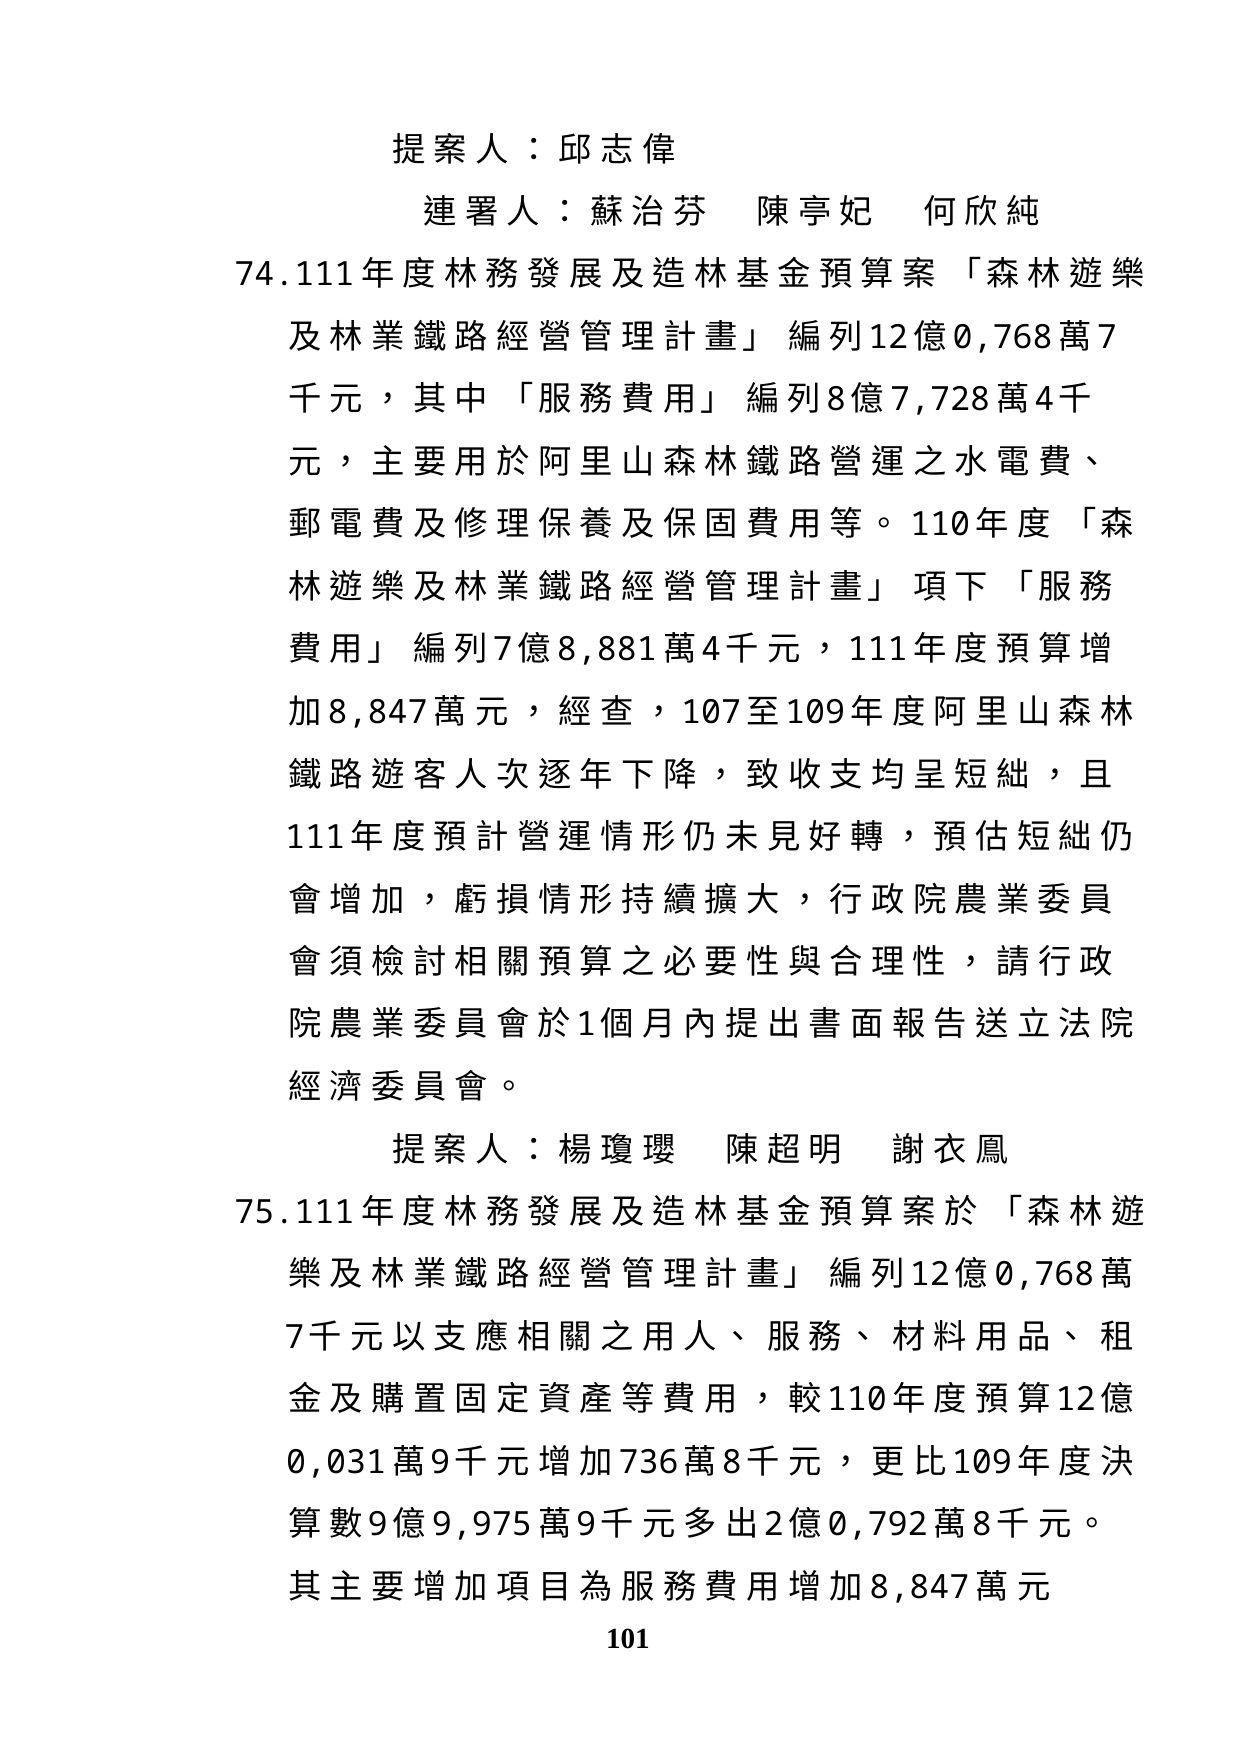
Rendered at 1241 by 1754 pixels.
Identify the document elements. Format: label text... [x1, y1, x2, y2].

text 連署人：蘇治芬 陳亭妃 何欣純 [224, 167, 1044, 230]
text 75.111年度林務發展及造林基金預算案於「森林遊樂及林業鐵路經營管理計畫」編列12億0,768萬7千元以支應相關之用人、服務、材料用品、租金及購置固定資產等費用，較110年度預算12億0,031萬9千元增加736萬8千元，更比109年度決算數9億9,975萬9千元多出2億0,792萬8千元。其主要增加項目為服務費用增加8,847萬元 [224, 1167, 1148, 1605]
text 提案人：邱志偉 [384, 105, 1044, 167]
text 提案人：楊瓊瓔 陳超明 謝衣鳯 [384, 1105, 1044, 1167]
text 74.111年度林務發展及造林基金預算案「森林遊樂及林業鐵路經營管理計畫」編列12億0,768萬7千元，其中「服務費用」編列8億7,728萬4千元，主要用於阿里山森林鐵路營運之水電費、郵電費及修理保養及保固費用等。110年度「森林遊樂及林業鐵路經營管理計畫」項下「服務費用」編列7億8,881萬4千元，111年度預算增加8,847萬元，經查，107至109年度阿里山森林鐵路遊客人次逐年下降，致收支均呈短絀，且111年度預計營運情形仍未見好轉，預估短絀仍會增加，虧損情形持續擴大，行政院農業委員會須檢討相關預算之必要性與合理性，請行政院農業委員會於1個月內提出書面報告送立法院經濟委員會。 [224, 230, 1148, 1105]
